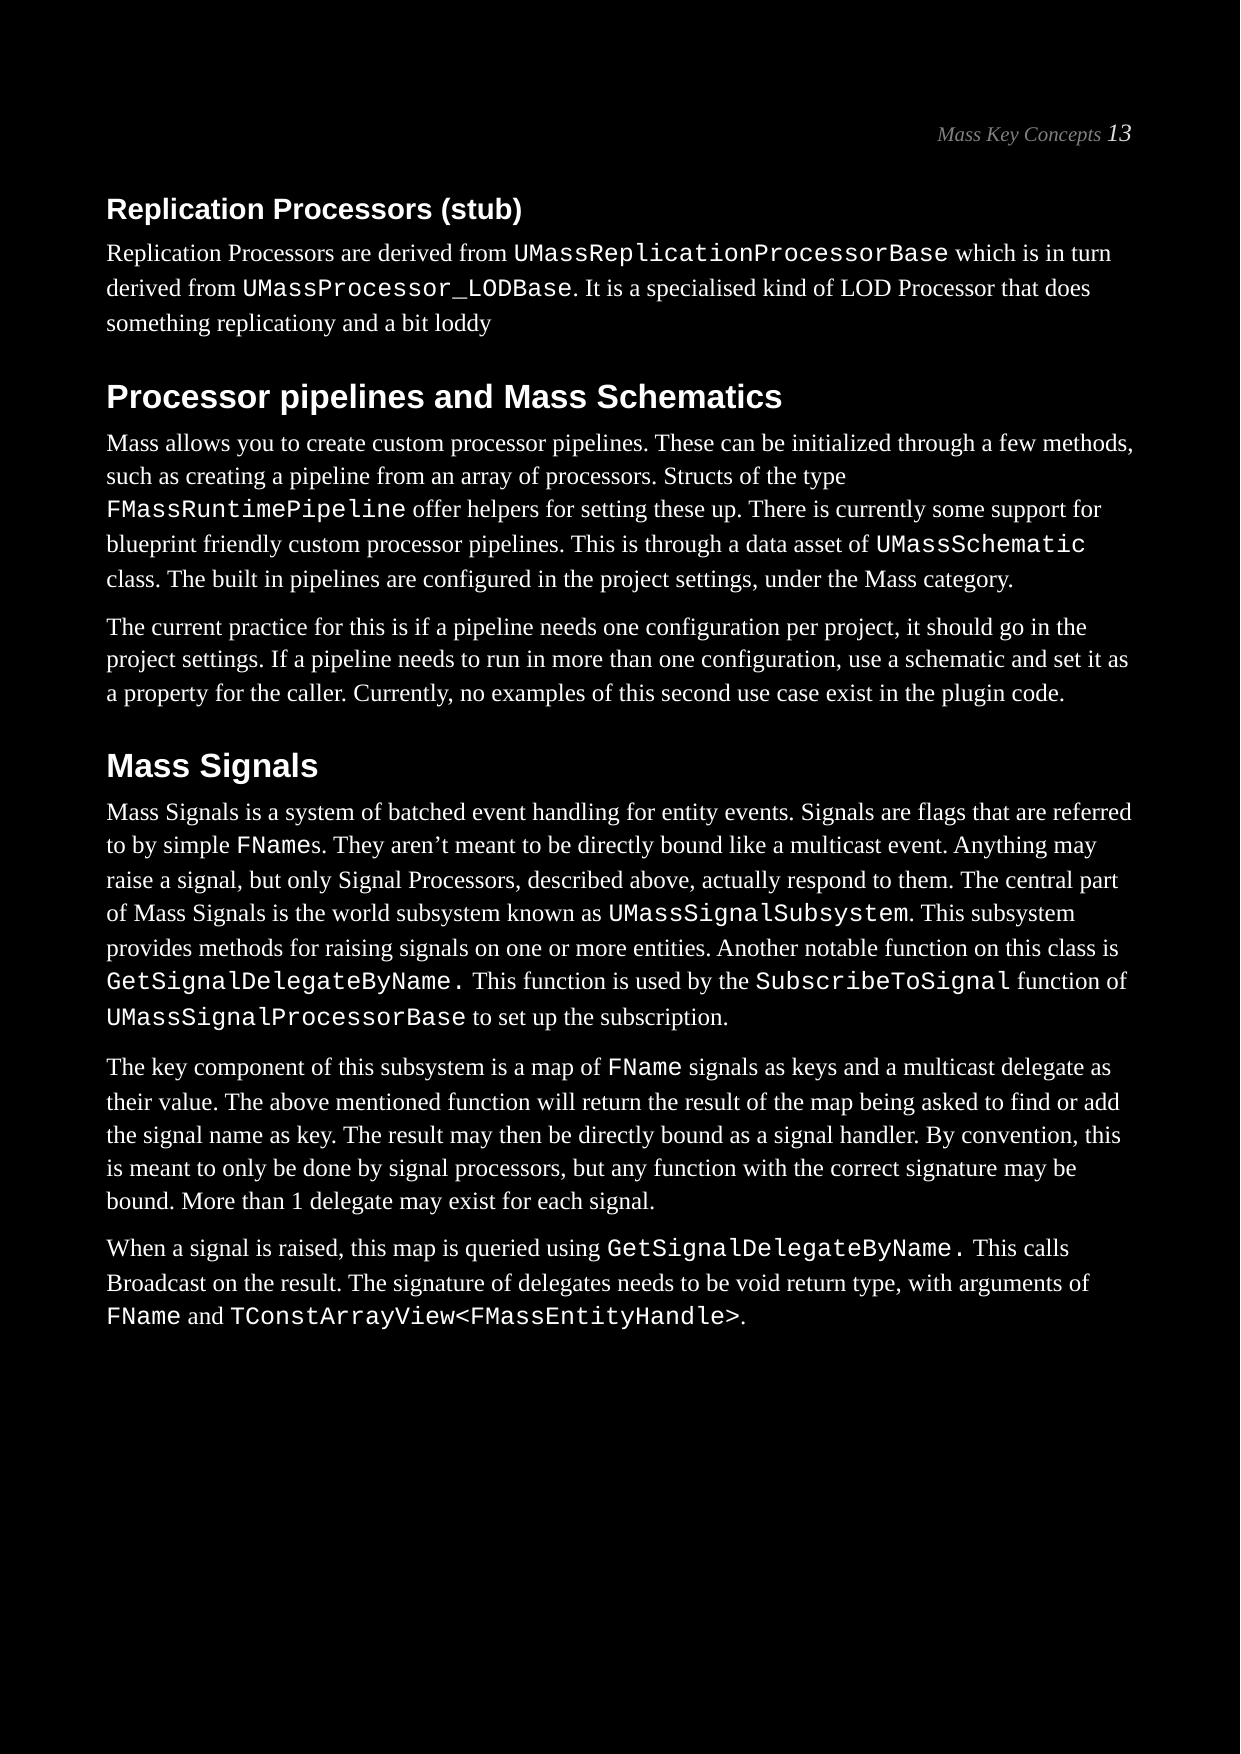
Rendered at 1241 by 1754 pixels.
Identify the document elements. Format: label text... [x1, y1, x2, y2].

subtitle Processor pipelines and Mass Schematics [106, 377, 1134, 415]
text The current practice for this is if a pipeline needs one configuration per project, it should go in the project settings. If a pipeline needs to run in more than one configuration, use a schematic and set it as a property for the caller. Currently, no examples of this second use case exist in the plugin code. [106, 612, 1134, 706]
subtitle Replication Processors (stub) [106, 192, 1134, 225]
text Mass Signals is a system of batched event handling for entity events. Signals are flags that are referred to by simple FNames. They aren’t meant to be directly bound like a multicast event. Anything may raise a signal, but only Signal Processors, described above, actually respond to them. The central part of Mass Signals is the world subsystem known as UMassSignalSubsystem. This subsystem provides methods for raising signals on one or more entities. Another notable function on this class is GetSignalDelegateByName. This function is used by the SubscribeToSignal function of UMassSignalProcessorBase to set up the subscription. [106, 797, 1134, 1032]
text When a signal is raised, this map is queried using GetSignalDelegateByName. This calls Broadcast on the result. The signature of delegates needs to be void return type, with arguments of FName and TConstArrayView<FMassEntityHandle>. [106, 1233, 1134, 1332]
text The key component of this subsystem is a map of FName signals as keys and a multicast delegate as their value. The above mentioned function will return the result of the map being asked to find or add the signal name as key. The result may then be directly bound as a signal handler. By convention, this is meant to only be done by signal processors, but any function with the correct signature may be bound. More than 1 delegate may exist for each signal. [106, 1052, 1134, 1214]
subtitle Mass Signals [106, 746, 1134, 785]
text Mass allows you to create custom processor pipelines. These can be initialized through a few methods, such as creating a pipeline from an array of processors. Structs of the type FMassRuntimePipeline offer helpers for setting these up. There is currently some support for blueprint friendly custom processor pipelines. This is through a data asset of UMassSchematic class. The built in pipelines are configured in the project settings, under the Mass category. [106, 428, 1134, 593]
text Replication Processors are derived from UMassReplicationProcessorBase which is in turn derived from UMassProcessor_LODBase. It is a specialised kind of LOD Processor that does something replicationy and a bit loddy [106, 238, 1134, 337]
